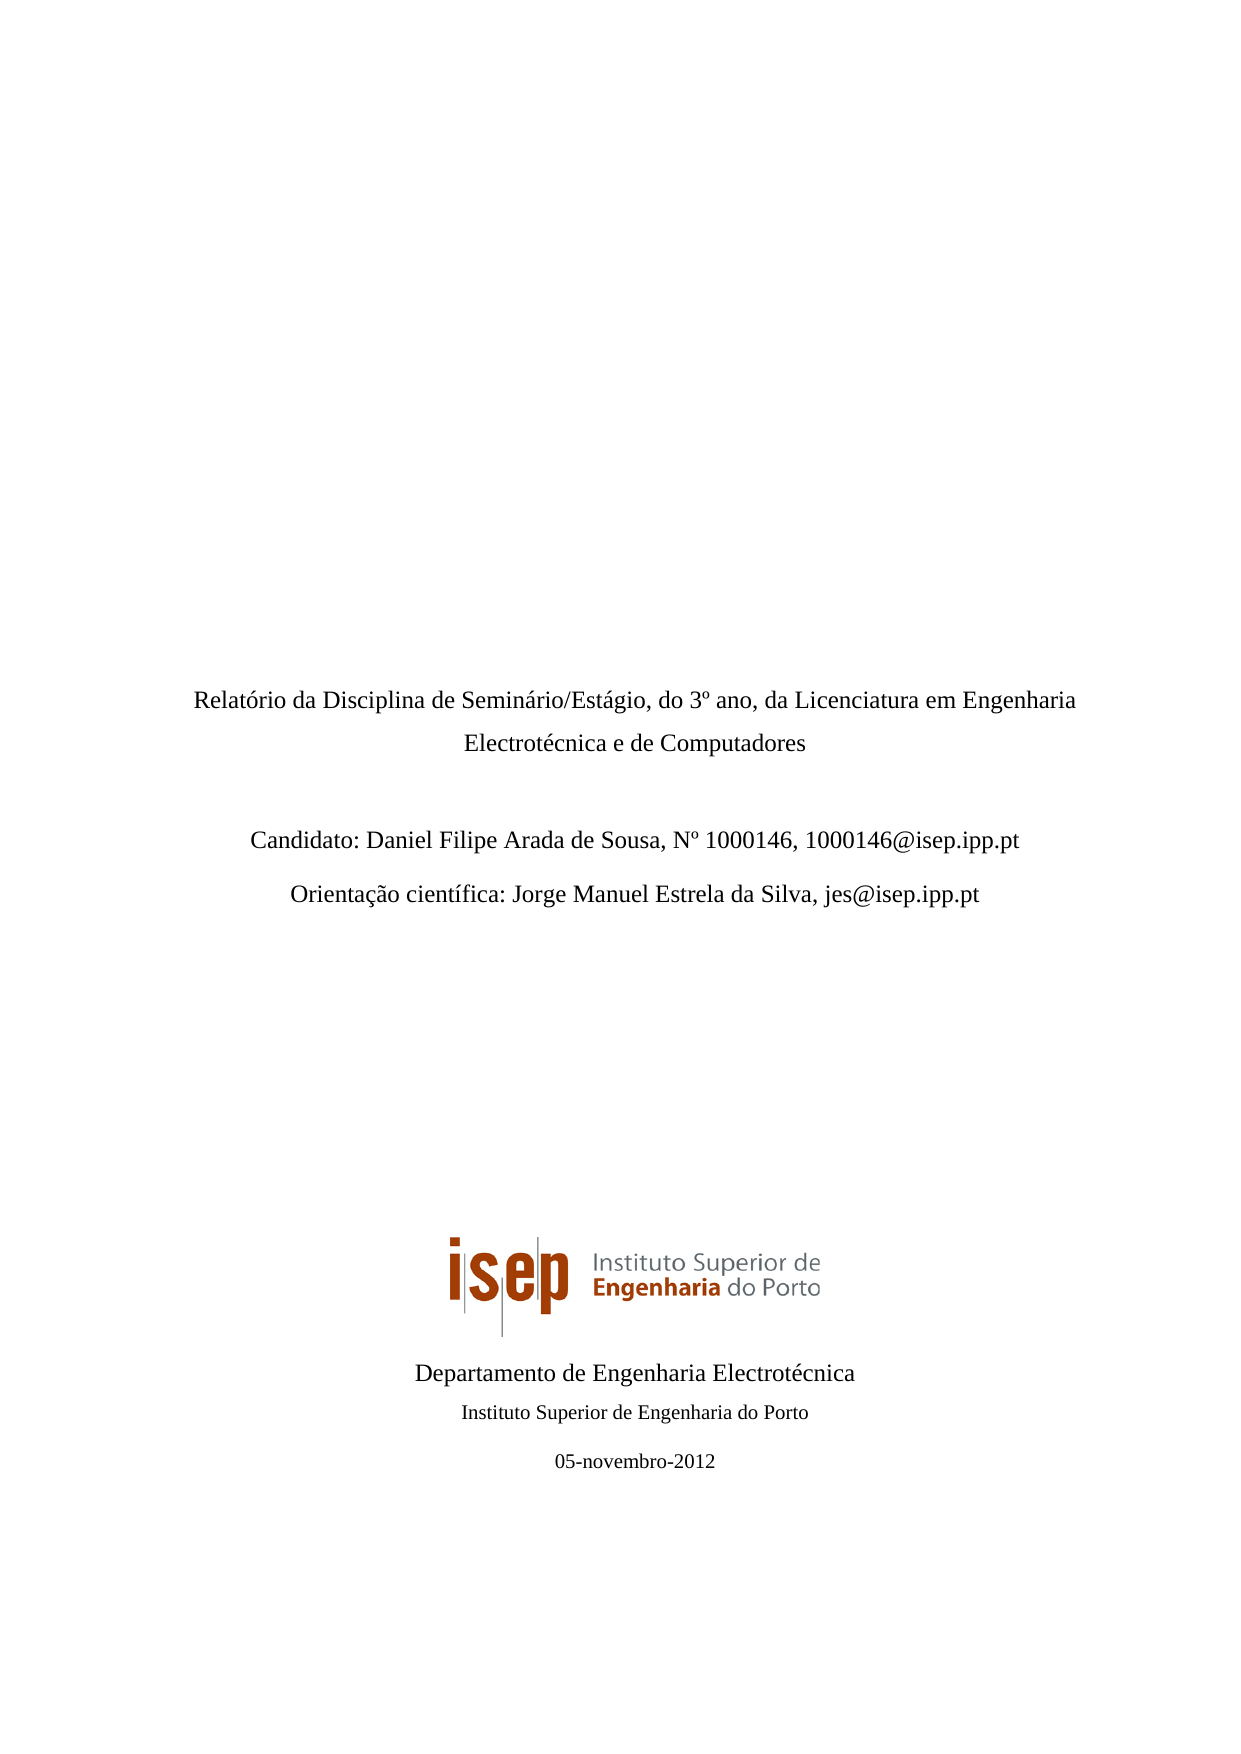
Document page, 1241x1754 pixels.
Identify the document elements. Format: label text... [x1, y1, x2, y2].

text Orientação científica: Jorge Manuel Estrela da Silva, jes@isep.ipp.pt [177, 879, 1092, 908]
text Candidato: Daniel Filipe Arada de Sousa, Nº 1000146, 1000146@isep.ipp.pt [177, 826, 1092, 854]
title Instituto Superior de Engenharia do Porto [177, 1400, 1092, 1424]
picture [450, 1237, 820, 1337]
text Relatório da Disciplina de Seminário/Estágio, do 3º ano, da Licenciatura em Engenharia Electrotécnica e de Computadores [177, 685, 1092, 757]
title Departamento de Engenharia Electrotécnica [177, 1358, 1092, 1387]
title 05-novembro-2012 [177, 1449, 1092, 1473]
